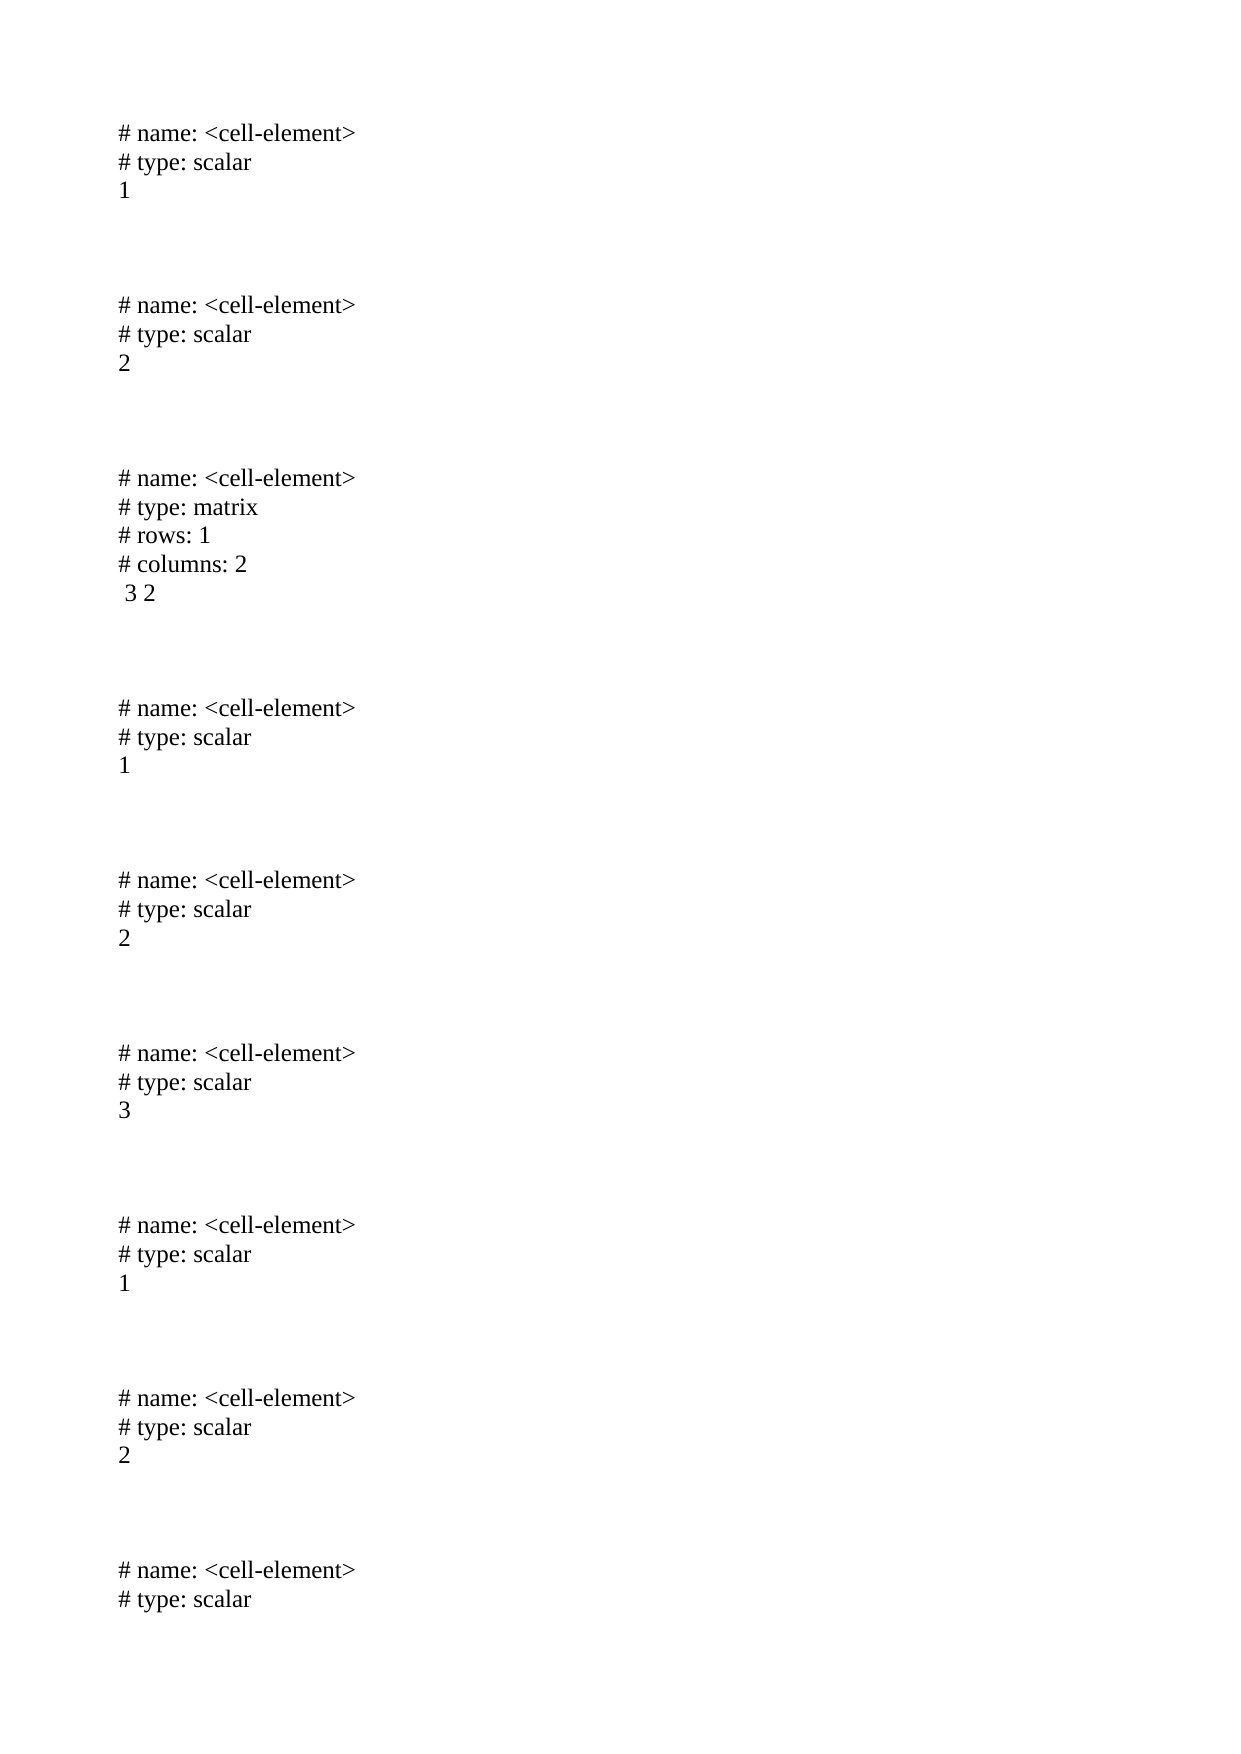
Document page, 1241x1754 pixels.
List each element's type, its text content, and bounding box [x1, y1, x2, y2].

text # type: scalar [118, 1584, 1122, 1613]
text # columns: 2 [118, 549, 1122, 578]
text # name: <cell-element> [118, 693, 1122, 722]
text # type: scalar [118, 1067, 1122, 1096]
text 1 [118, 176, 1122, 204]
text # name: <cell-element> [118, 463, 1122, 492]
text # name: <cell-element> [118, 1211, 1122, 1239]
text 2 [118, 923, 1122, 952]
text 2 [118, 348, 1122, 377]
text # type: scalar [118, 894, 1122, 923]
text # type: matrix [118, 492, 1122, 521]
text # rows: 1 [118, 521, 1122, 549]
text 3 [118, 1096, 1122, 1124]
text # type: scalar [118, 722, 1122, 751]
text # type: scalar [118, 319, 1122, 348]
text # name: <cell-element> [118, 118, 1122, 147]
text # type: scalar [118, 1239, 1122, 1268]
text # name: <cell-element> [118, 1383, 1122, 1412]
text # type: scalar [118, 147, 1122, 176]
text 1 [118, 1268, 1122, 1297]
text # name: <cell-element> [118, 1038, 1122, 1067]
text # name: <cell-element> [118, 866, 1122, 894]
text 3 2 [118, 578, 1122, 607]
text 1 [118, 751, 1122, 779]
text 2 [118, 1441, 1122, 1469]
text # name: <cell-element> [118, 291, 1122, 319]
text # name: <cell-element> [118, 1556, 1122, 1584]
text # type: scalar [118, 1412, 1122, 1441]
